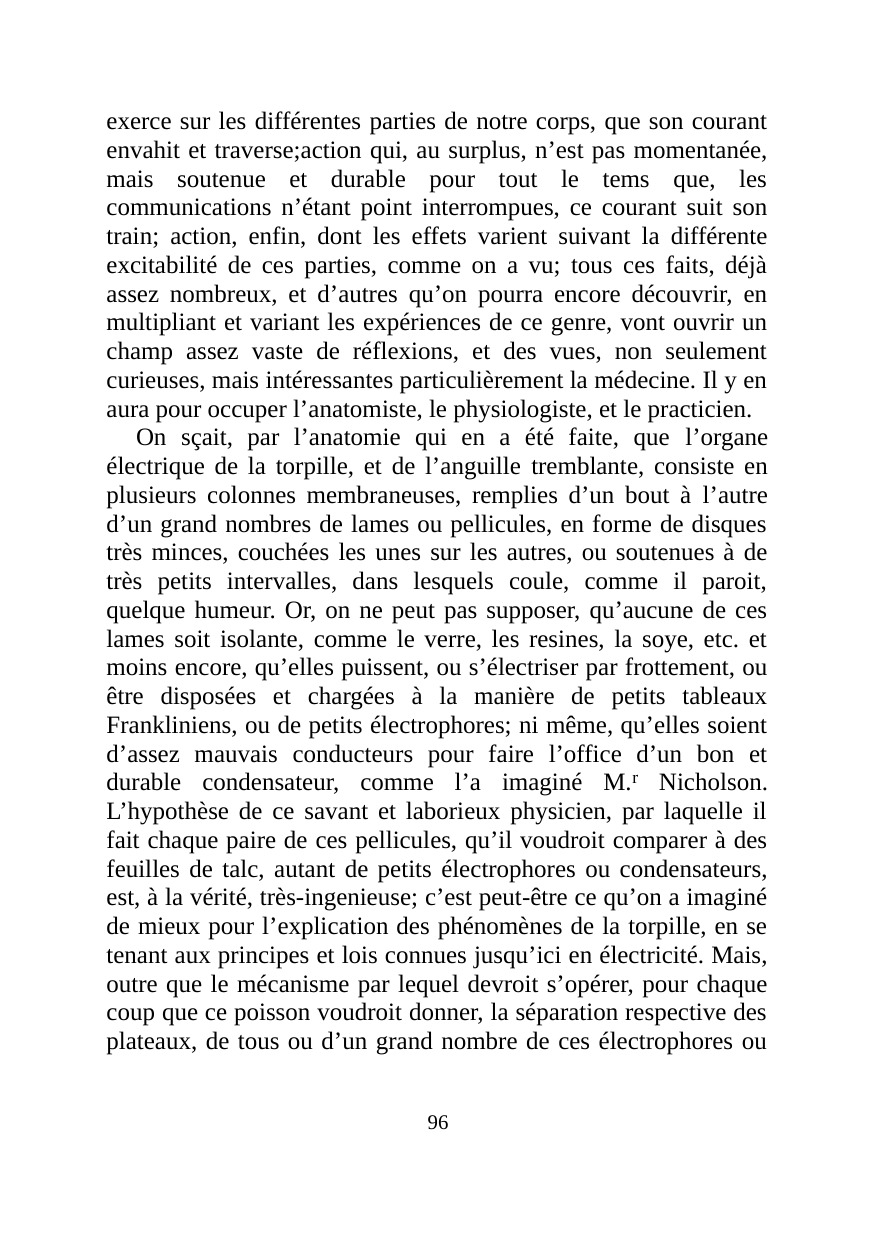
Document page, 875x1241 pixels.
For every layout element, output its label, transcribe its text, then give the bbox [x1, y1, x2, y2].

text On sçait, par l’anatomie qui en a été faite, que l’organe électrique de la torpille, et de l’anguille tremblante, consiste en plusieurs colonnes membraneuses, remplies d’un bout à l’autre d’un grand nombres de lames ou pellicules, en forme de disques très minces, couchées les unes sur les autres, ou soutenues à de très petits intervalles, dans lesquels coule, comme il paroit, quelque humeur. Or, on ne peut pas supposer, qu’aucune de ces lames soit isolante, comme le verre, les resines, la soye, etc. et moins encore, qu’elles puissent, ou s’électriser par frottement, ou être disposées et chargées à la manière de petits tableaux Frankliniens, ou de petits électrophores; ni même, qu’elles soient d’assez mauvais conducteurs pour faire l’office d’un bon et durable condensateur, comme l’a imaginé M.r Nicholson. L’hypothèse de ce savant et laborieux physicien, par laquelle il fait chaque paire de ces pellicules, qu’il voudroit comparer à des feuilles de talc, autant de petits électrophores ou condensateurs, est, à la vérité, très-ingenieuse; c’est peut-être ce qu’on a imaginé de mieux pour l’explication des phénomènes de la torpille, en se tenant aux principes et lois connues jusqu’ici en électricité. Mais, outre que le mécanisme par lequel devroit s’opérer, pour chaque coup que ce poisson voudroit donner, la séparation respective des plateaux, de tous ou d’un grand nombre de ces électrophores ou [106, 422, 768, 1055]
text exerce sur les différentes parties de notre corps, que son courant envahit et traverse;action qui, au surplus, n’est pas momentanée, mais soutenue et durable pour tout le tems que, les communications n’étant point interrompues, ce courant suit son train; action, enfin, dont les effets varient suivant la différente excitabilité de ces parties, comme on a vu; tous ces faits, déjà assez nombreux, et d’autres qu’on pourra encore découvrir, en multipliant et variant les expériences de ce genre, vont ouvrir un champ assez vaste de réflexions, et des vues, non seulement curieuses, mais intéressantes particulièrement la médecine. Il y en aura pour occuper l’anatomiste, le physiologiste, et le practicien. [106, 106, 768, 422]
